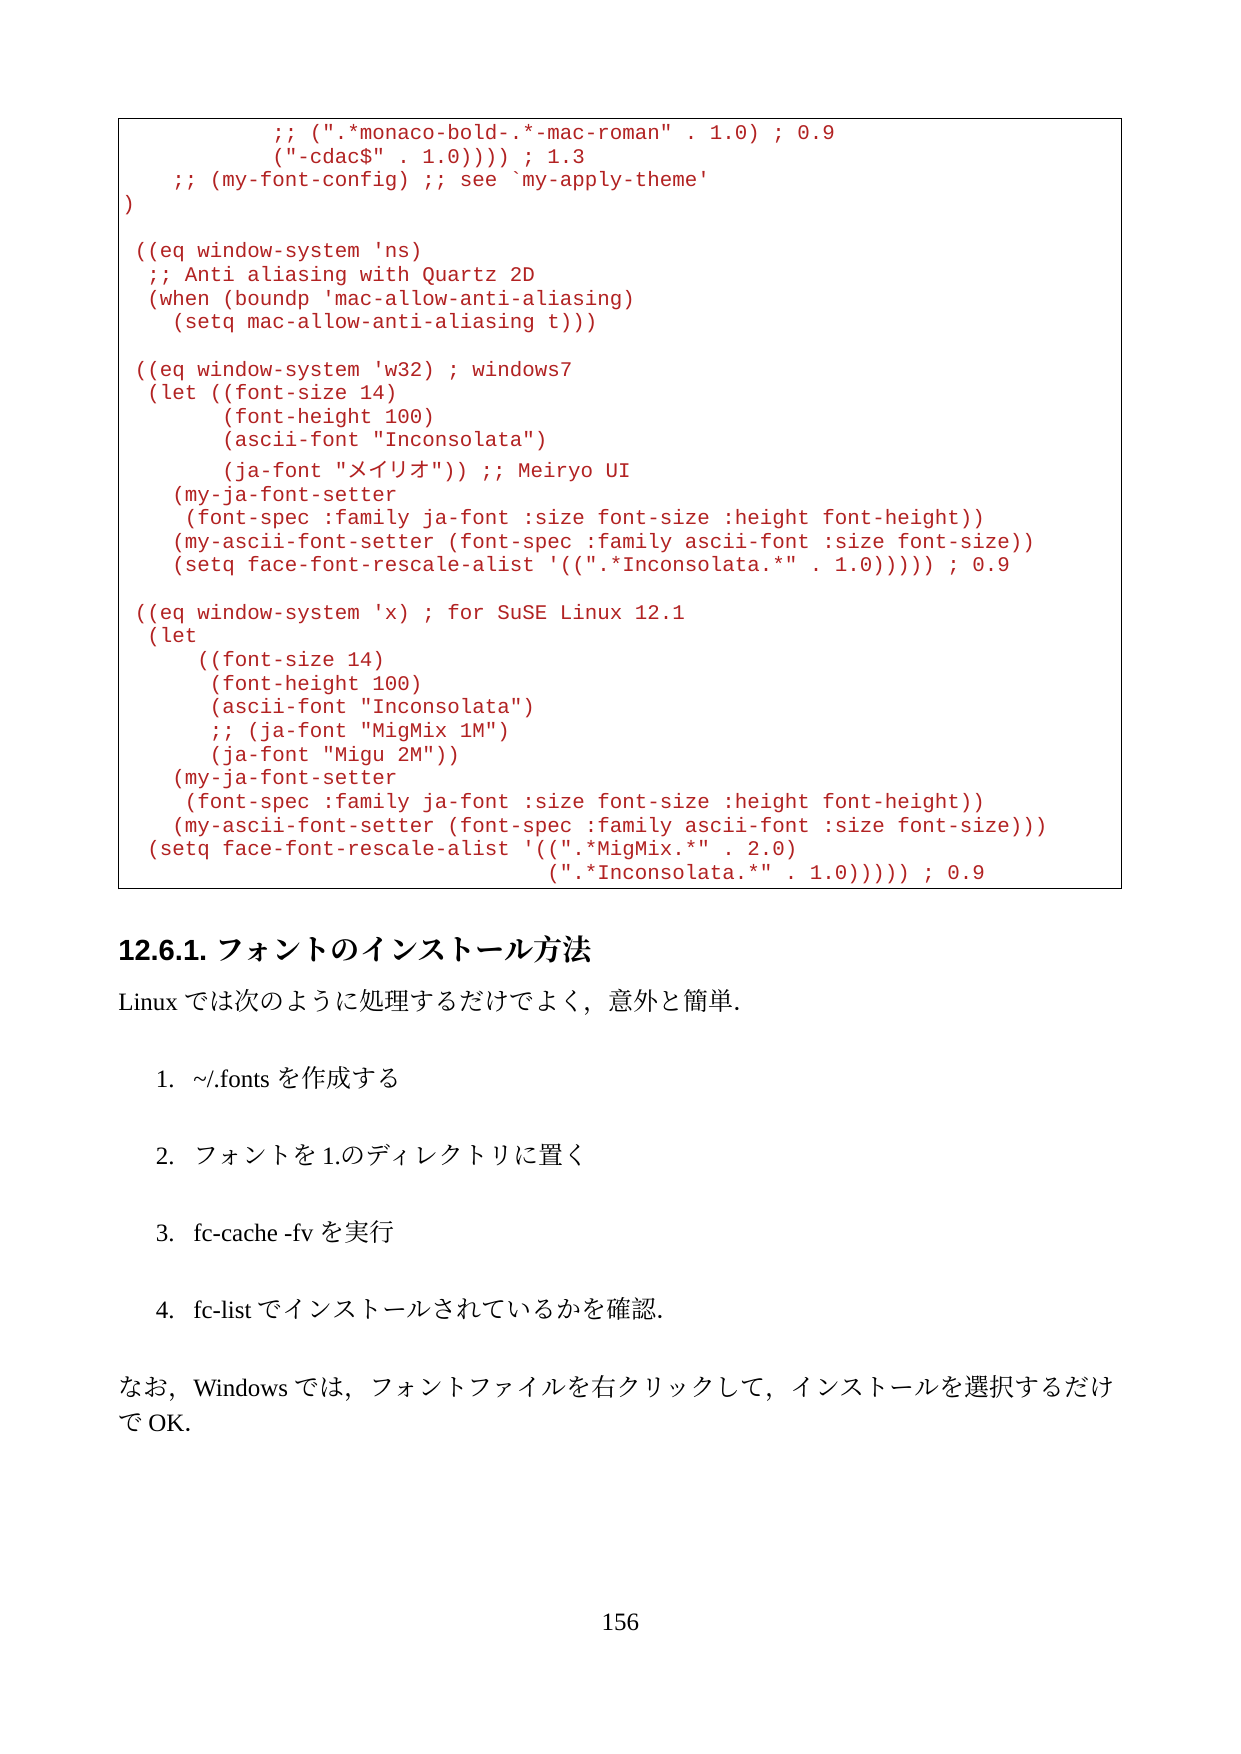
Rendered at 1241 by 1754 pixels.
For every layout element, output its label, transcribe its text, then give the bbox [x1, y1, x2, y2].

list fc-list でインストールされているかを確認． [156, 1290, 1122, 1355]
text (my-ja-font-setter [119, 479, 1121, 503]
text (ja-font "Migu 2M")) [119, 740, 1121, 763]
text ;; (my-font-config) ;; see `my-apply-theme' [119, 165, 1121, 189]
list ~/.fonts を作成する [156, 1058, 1122, 1123]
text (my-ascii-font-setter (font-spec :family ascii-font :size font-size)) [119, 527, 1121, 551]
text (ascii-font "Inconsolata") [119, 426, 1121, 449]
text ((eq window-system 'w32) ; windows7 [119, 354, 1121, 378]
text (font-spec :family ja-font :size font-size :height font-height)) [119, 503, 1121, 527]
text (my-ascii-font-setter (font-spec :family ascii-font :size font-size))) [119, 811, 1121, 834]
text ) [119, 189, 1121, 213]
list fc-cache -fv を実行 [156, 1213, 1122, 1277]
text (when (boundp 'mac-allow-anti-aliasing) [119, 284, 1121, 307]
text ("-cdac$" . 1.0)))) ; 1.3 [119, 142, 1121, 165]
text ;; (".*monaco-bold-.*-mac-roman" . 1.0) ; 0.9 [119, 119, 1121, 142]
text ((eq window-system 'ns) [119, 236, 1121, 260]
text (font-height 100) [119, 669, 1121, 692]
text ;; (ja-font "MigMix 1M") [119, 716, 1121, 740]
text ((font-size 14) [119, 645, 1121, 669]
text (let [119, 621, 1121, 645]
text Linux では次のように処理するだけでよく，意外と簡単． [118, 981, 1122, 1046]
text (ascii-font "Inconsolata") [119, 692, 1121, 716]
text ;; Anti aliasing with Quartz 2D [119, 260, 1121, 284]
text (ja-font "メイリオ")) ;; Meiryo UI [119, 449, 1121, 479]
text (font-spec :family ja-font :size font-size :height font-height)) [119, 787, 1121, 811]
text (my-ja-font-setter [119, 763, 1121, 787]
list フォントを1.のディレクトリに置く [156, 1136, 1122, 1200]
text (".*Inconsolata.*" . 1.0))))) ; 0.9 [119, 858, 1121, 888]
text ((eq window-system 'x) ; for SuSE Linux 12.1 [119, 598, 1121, 621]
text (let ((font-size 14) [119, 378, 1121, 402]
text (font-height 100) [119, 402, 1121, 426]
text (setq face-font-rescale-alist '((".*MigMix.*" . 2.0) [119, 834, 1121, 858]
text (setq face-font-rescale-alist '((".*Inconsolata.*" . 1.0))))) ; 0.9 [119, 551, 1121, 574]
subtitle フォントのインストール方法 [118, 927, 1122, 969]
text なお，Windows では，フォントファイルを右クリックして，インストールを選択するだけでOK． [118, 1367, 1122, 1468]
text (setq mac-allow-anti-aliasing t))) [119, 307, 1121, 331]
